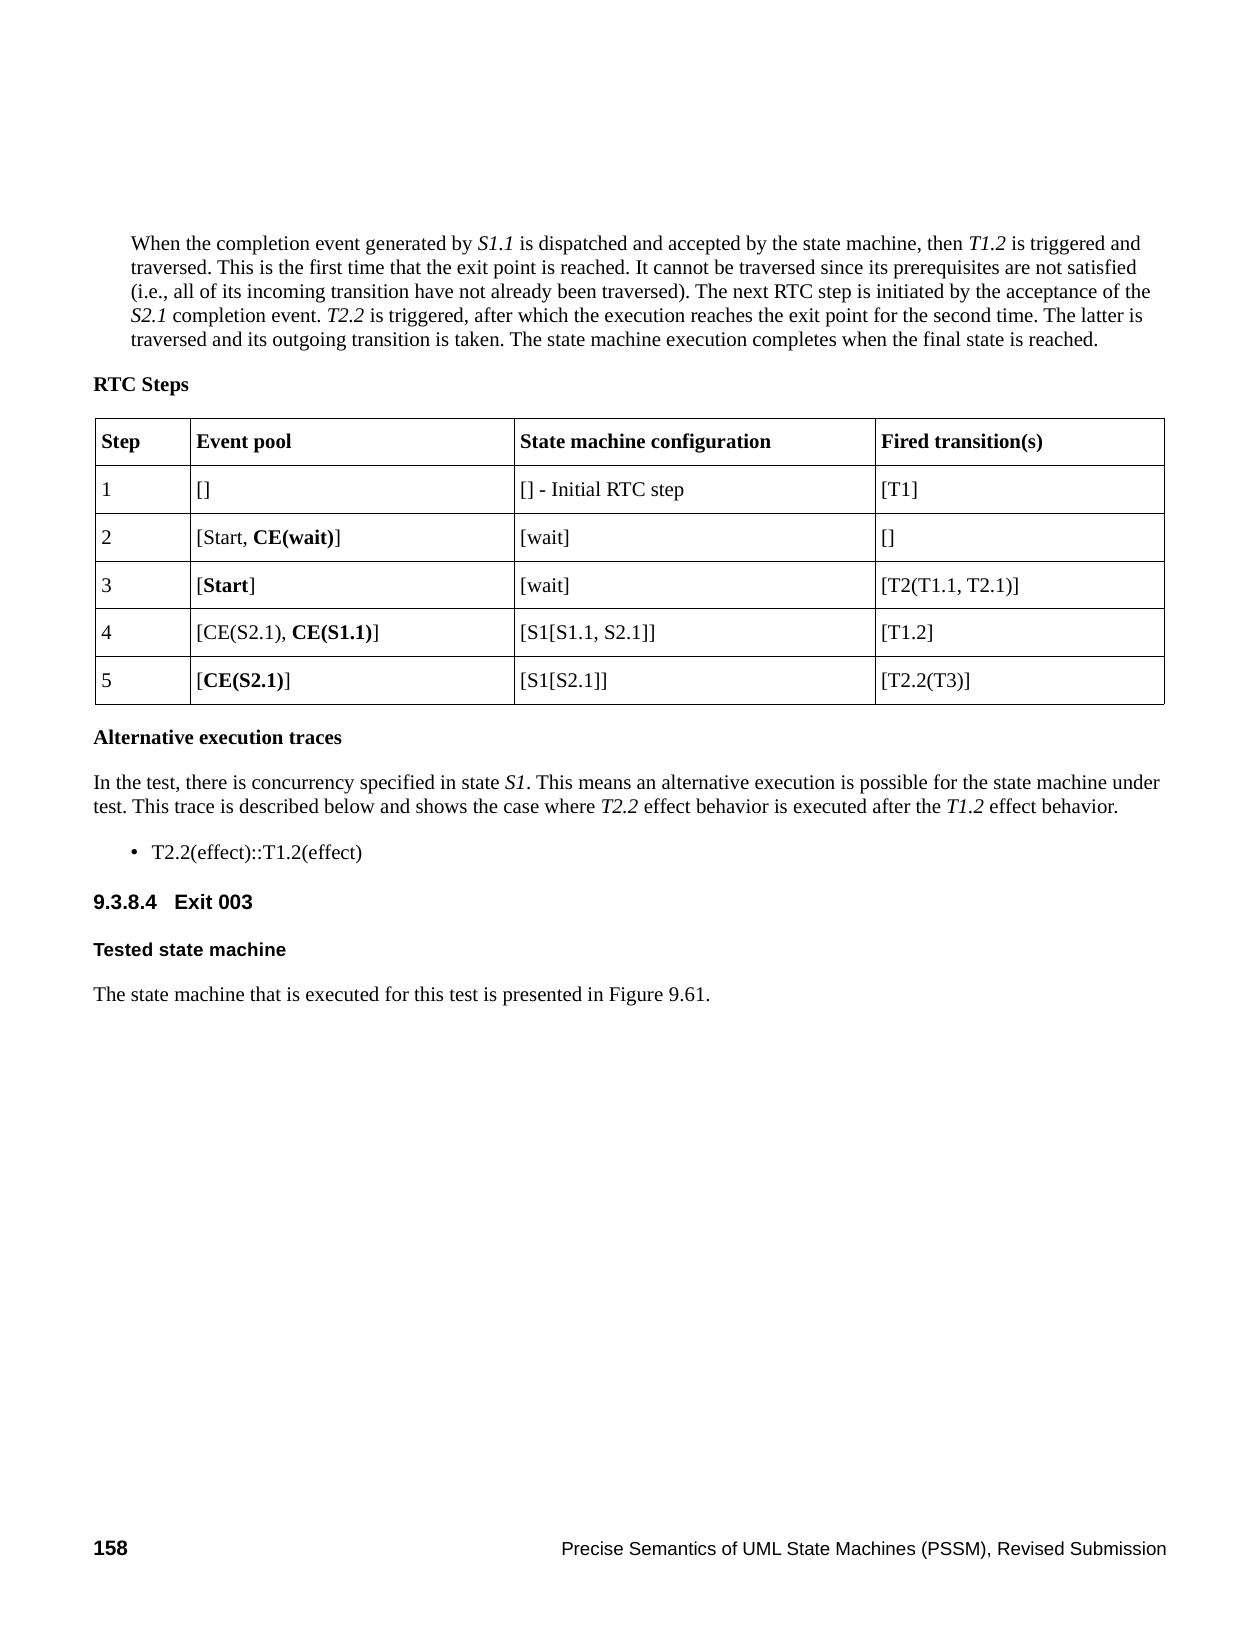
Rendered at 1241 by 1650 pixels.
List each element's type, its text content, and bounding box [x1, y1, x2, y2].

table_cell [] [191, 466, 514, 513]
table_cell [] - Initial RTC step [515, 466, 875, 513]
table_cell [CE(S2.1)] [191, 657, 514, 704]
list T2.2(effect)::T1.2(effect) [131, 839, 1164, 864]
text RTC Steps [93, 372, 1164, 396]
text The state machine that is executed for this test is presented in Figure 9.61. [93, 982, 1164, 1006]
table_cell [T1.2] [876, 609, 1164, 656]
table_cell [Start] [191, 562, 514, 608]
subtitle Exit 003 [93, 889, 1164, 914]
text Alternative execution traces [93, 725, 1164, 749]
subtitle Tested state machine [93, 939, 1164, 961]
table_cell 3 [96, 562, 190, 608]
table_cell 4 [96, 609, 190, 656]
table_cell [S1[S1.1, S2.1]] [515, 609, 875, 656]
text In the test, there is concurrency specified in state S1. This means an alternative execution is possible for the state machine under test. This trace is described below and shows the case where T2.2 effect behavior is executed after the T1.2 effect behavior. [93, 770, 1164, 818]
table_cell [Start, CE(wait)] [191, 514, 514, 561]
table_cell [T1] [876, 466, 1164, 513]
table_header Fired transition(s) [876, 419, 1164, 465]
table_cell 1 [96, 466, 190, 513]
table_header Step [96, 419, 190, 465]
table_cell [wait] [515, 562, 875, 608]
table_cell [T2(T1.1, T2.1)] [876, 562, 1164, 608]
table_cell 5 [96, 657, 190, 704]
table_cell 2 [96, 514, 190, 561]
table_cell [CE(S2.1), CE(S1.1)] [191, 609, 514, 656]
table_header Event pool [191, 419, 514, 465]
table_cell [S1[S2.1]] [515, 657, 875, 704]
table_cell [T2.2(T3)] [876, 657, 1164, 704]
table_cell [wait] [515, 514, 875, 561]
table_header State machine configuration [515, 419, 875, 465]
table_cell [] [876, 514, 1164, 561]
text When the completion event generated by S1.1 is dispatched and accepted by the state machine, then T1.2 is triggered and traversed. This is the first time that the exit point is reached. It cannot be traversed since its prerequisites are not satisfied (i.e., all of its incoming transition have not already been traversed). The next RTC step is initiated by the acceptance of the S2.1 completion event. T2.2 is triggered, after which the execution reaches the exit point for the second time. The latter is traversed and its outgoing transition is taken. The state machine execution completes when the final state is reached. [131, 231, 1164, 351]
